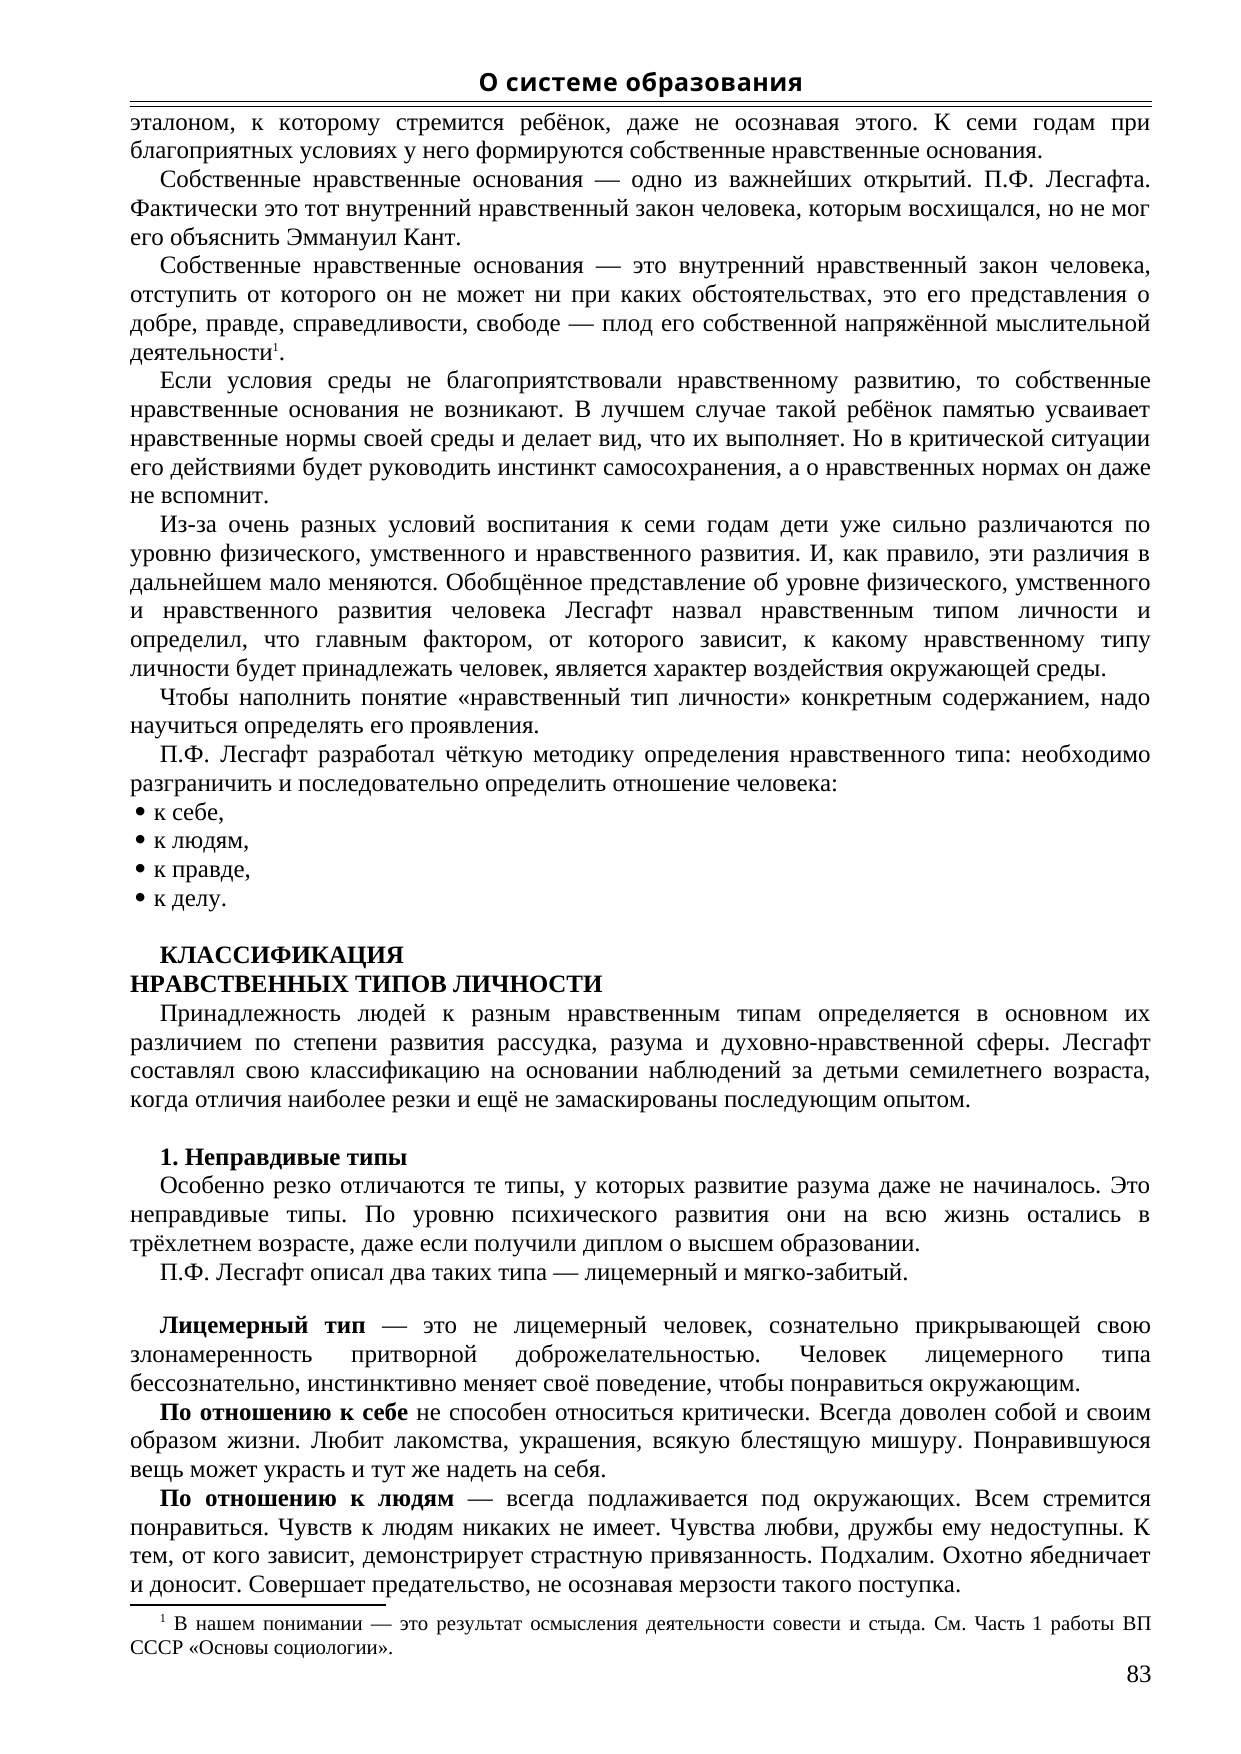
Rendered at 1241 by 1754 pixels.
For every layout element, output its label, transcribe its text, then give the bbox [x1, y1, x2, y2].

text Собственные нравственные основания — одно из важнейших открытий. П.Ф. Лесгафта. Фактически это тот внутренний нравственный закон человека, которым восхищался, но не мог его объяснить Эммануил Кант. [130, 164, 1152, 250]
text Особенно резко отличаются те типы, у которых развитие разума даже не начиналось. Это неправдивые типы. По уровню психического развития они на всю жизнь остались в трёхлетнем возрасте, даже если получили диплом о высшем образовании. [130, 1170, 1152, 1257]
text эталоном, к которому стремится ребёнок, даже не осознавая этого. К семи годам при благоприятных условиях у него формируются собственные нравственные основания. [130, 107, 1152, 164]
text П.Ф. Лесгафт описал два таких типа — лицемерный и мягко-забитый. [130, 1257, 1152, 1285]
text По отношению к себе не способен относиться критически. Всегда доволен собой и своим образом жизни. Любит лакомства, украшения, всякую блестящую мишуру. Понравившуюся вещь может украсть и тут же надеть на себя. [130, 1397, 1152, 1483]
text КЛАССИФИКАЦИЯ НРАВСТВЕННЫХ ТИПОВ ЛИЧНОСТИ [130, 940, 1152, 998]
text Если условия среды не благоприятствовали нравственному развитию, то собственные нравственные основания не возникают. В лучшем случае такой ребёнок памятью усваивает нравственные нормы своей среды и делает вид, что их выполняет. Но в критической ситуации его действиями будет руководить инстинкт самосохранения, а о нравственных нормах он даже не вспомнит. [130, 365, 1152, 509]
list к делу. [136, 883, 1152, 912]
text В нашем понимании — это результат осмысления деятельности совести и стыда. См. Часть 1 работы ВП СССР «Основы социологии». [130, 1611, 1152, 1659]
list к себе, [136, 797, 1152, 825]
text Принадлежность людей к разным нравственным типам определяется в основном их различием по степени развития рассудка, разума и духовно-нравственной сферы. Лесгафт составлял свою классификацию на основании наблюдений за детьми семилетнего возраста, когда отличия наиболее резки и ещё не замаскированы последующим опытом. [130, 998, 1152, 1113]
list к людям, [136, 825, 1152, 854]
text Лицемерный тип — это не лицемерный человек, сознательно прикрывающей свою злонамеренность притворной доброжелательностью. Человек лицемерного типа бессознательно, инстинктивно меняет своё поведение, чтобы понравиться окружающим. [130, 1310, 1152, 1397]
text Собственные нравственные основания — это внутренний нравственный закон человека, отступить от которого он не может ни при каких обстоятельствах, это его представления о добре, правде, справедливости, свободе — плод его собственной напряжённой мыслительной деятельности. [130, 250, 1152, 365]
text Из-за очень разных условий воспитания к семи годам дети уже сильно различаются по уровню физического, умственного и нравственного развития. И, как правило, эти различия в дальнейшем мало меняются. Обобщённое представление об уровне физического, умственного и нравственного развития человека Лесгафт назвал нравственным типом личности и определил, что главным фактором, от которого зависит, к какому нравственному типу личности будет принадлежать человек, является характер воздействия окружающей среды. [130, 509, 1152, 682]
list к правде, [136, 854, 1152, 883]
text По отношению к людям — всегда подлаживается под окружающих. Всем стремится понравиться. Чувств к людям никаких не имеет. Чувства любви, дружбы ему недоступны. К тем, от кого зависит, демонстрирует страстную привязанность. Подхалим. Охотно ябедничает и доносит. Совершает предательство, не осознавая мерзости такого поступка. [130, 1483, 1152, 1598]
text П.Ф. Лесгафт разработал чёткую методику определения нравственного типа: необходимо разграничить и последовательно определить отношение человека: [130, 739, 1152, 797]
text Чтобы наполнить понятие «нравственный тип личности» конкретным содержанием, надо научиться определять его проявления. [130, 682, 1152, 739]
text 1. Неправдивые типы [130, 1142, 1152, 1170]
